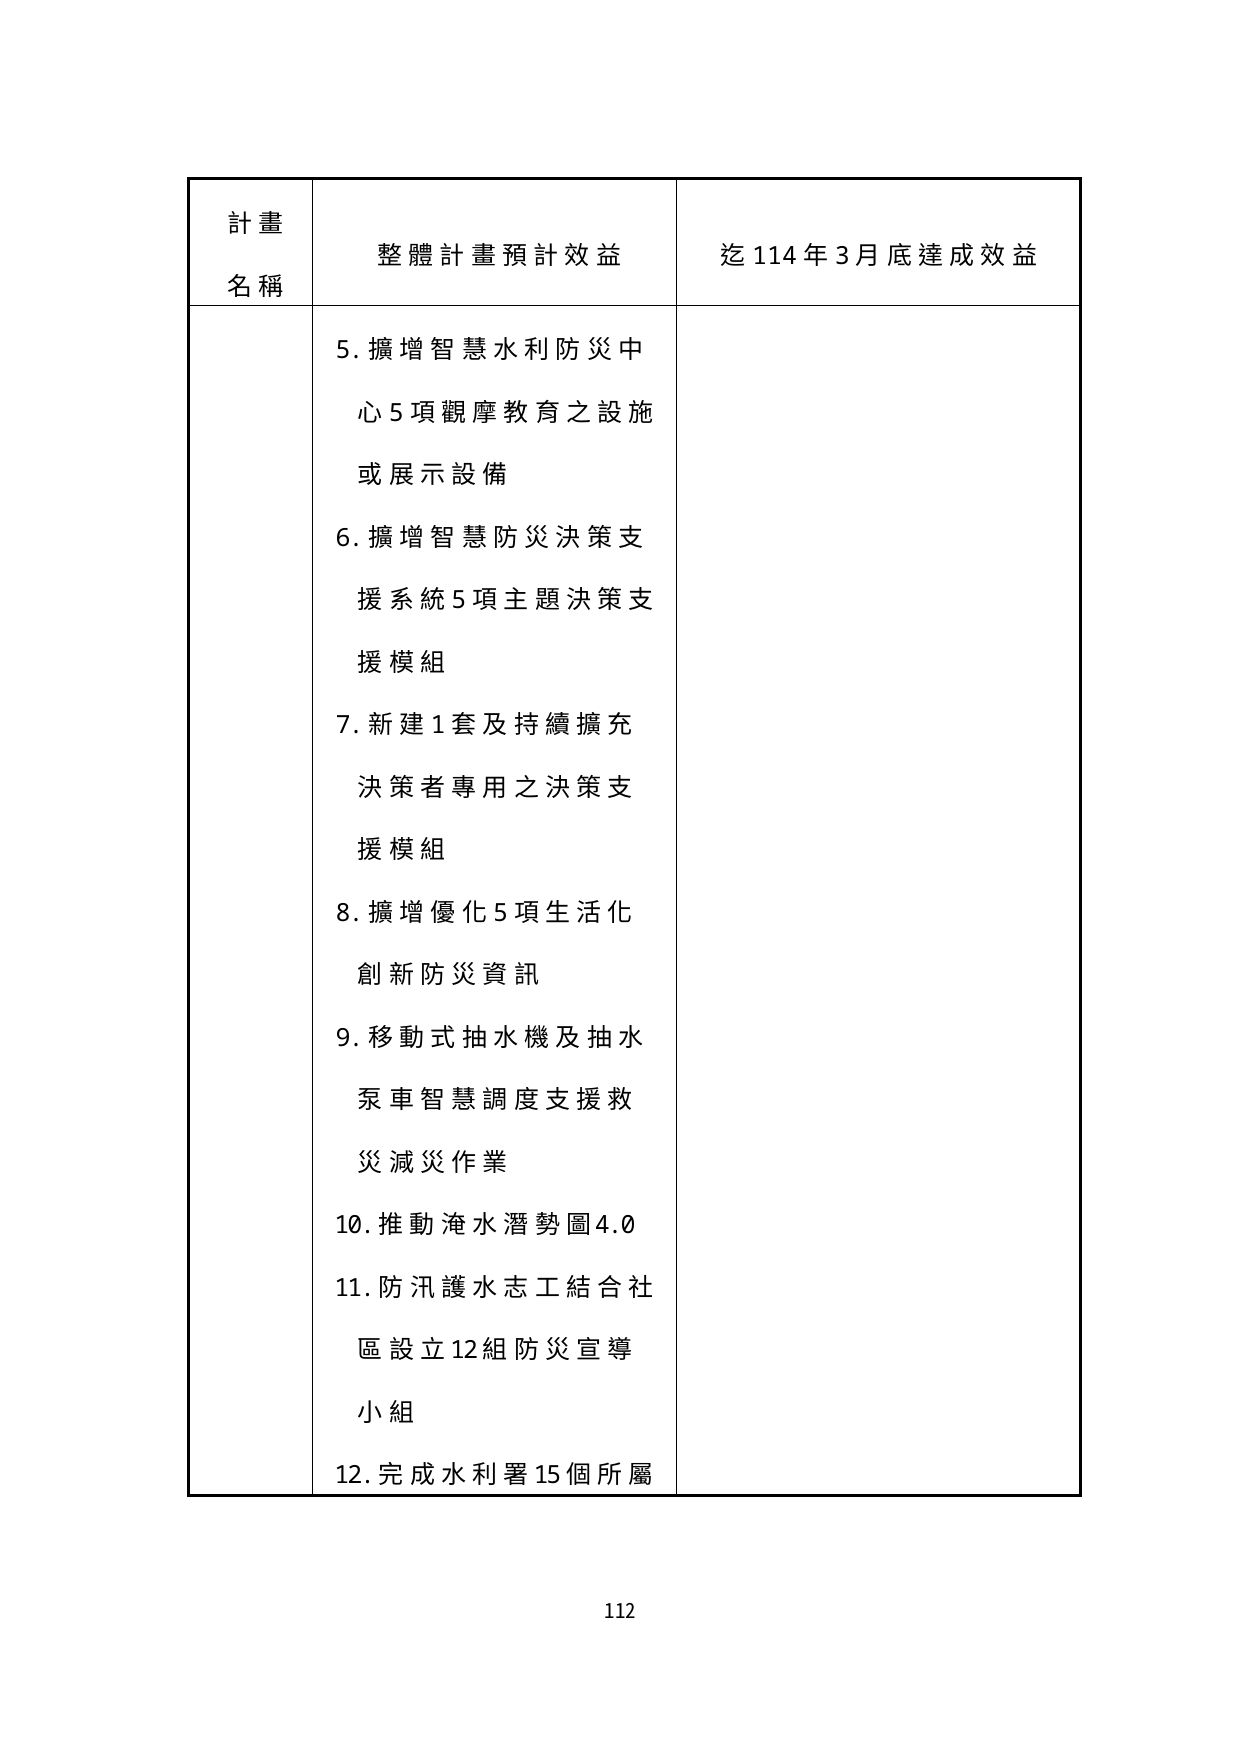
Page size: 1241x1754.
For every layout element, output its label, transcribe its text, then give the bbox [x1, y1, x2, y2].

table_header 整體計畫預計效益 [313, 180, 676, 305]
table_header 計畫名稱 [190, 180, 312, 305]
table_header 迄114年3月底達成效益 [677, 180, 1079, 305]
table_cell - [677, 306, 1079, 1494]
table_cell 5.擴增智慧水利防災中心5項觀摩教育之設施或展示設備 6.擴增智慧防災決策支援系統5項主題決策支援模組 7.新建1套及持續擴充決策者專用之決策支援模組 8.擴增優化5項生活化創新防災資訊 9.移動式抽水機及抽水泵車智慧調度支援救災減災作業 10.推動淹水潛勢圖4.0 11.防汛護水志工結合社區設立12組防災宣導小組 12.完成水利署15個所屬 [313, 306, 676, 1494]
table_cell [190, 306, 312, 1494]
